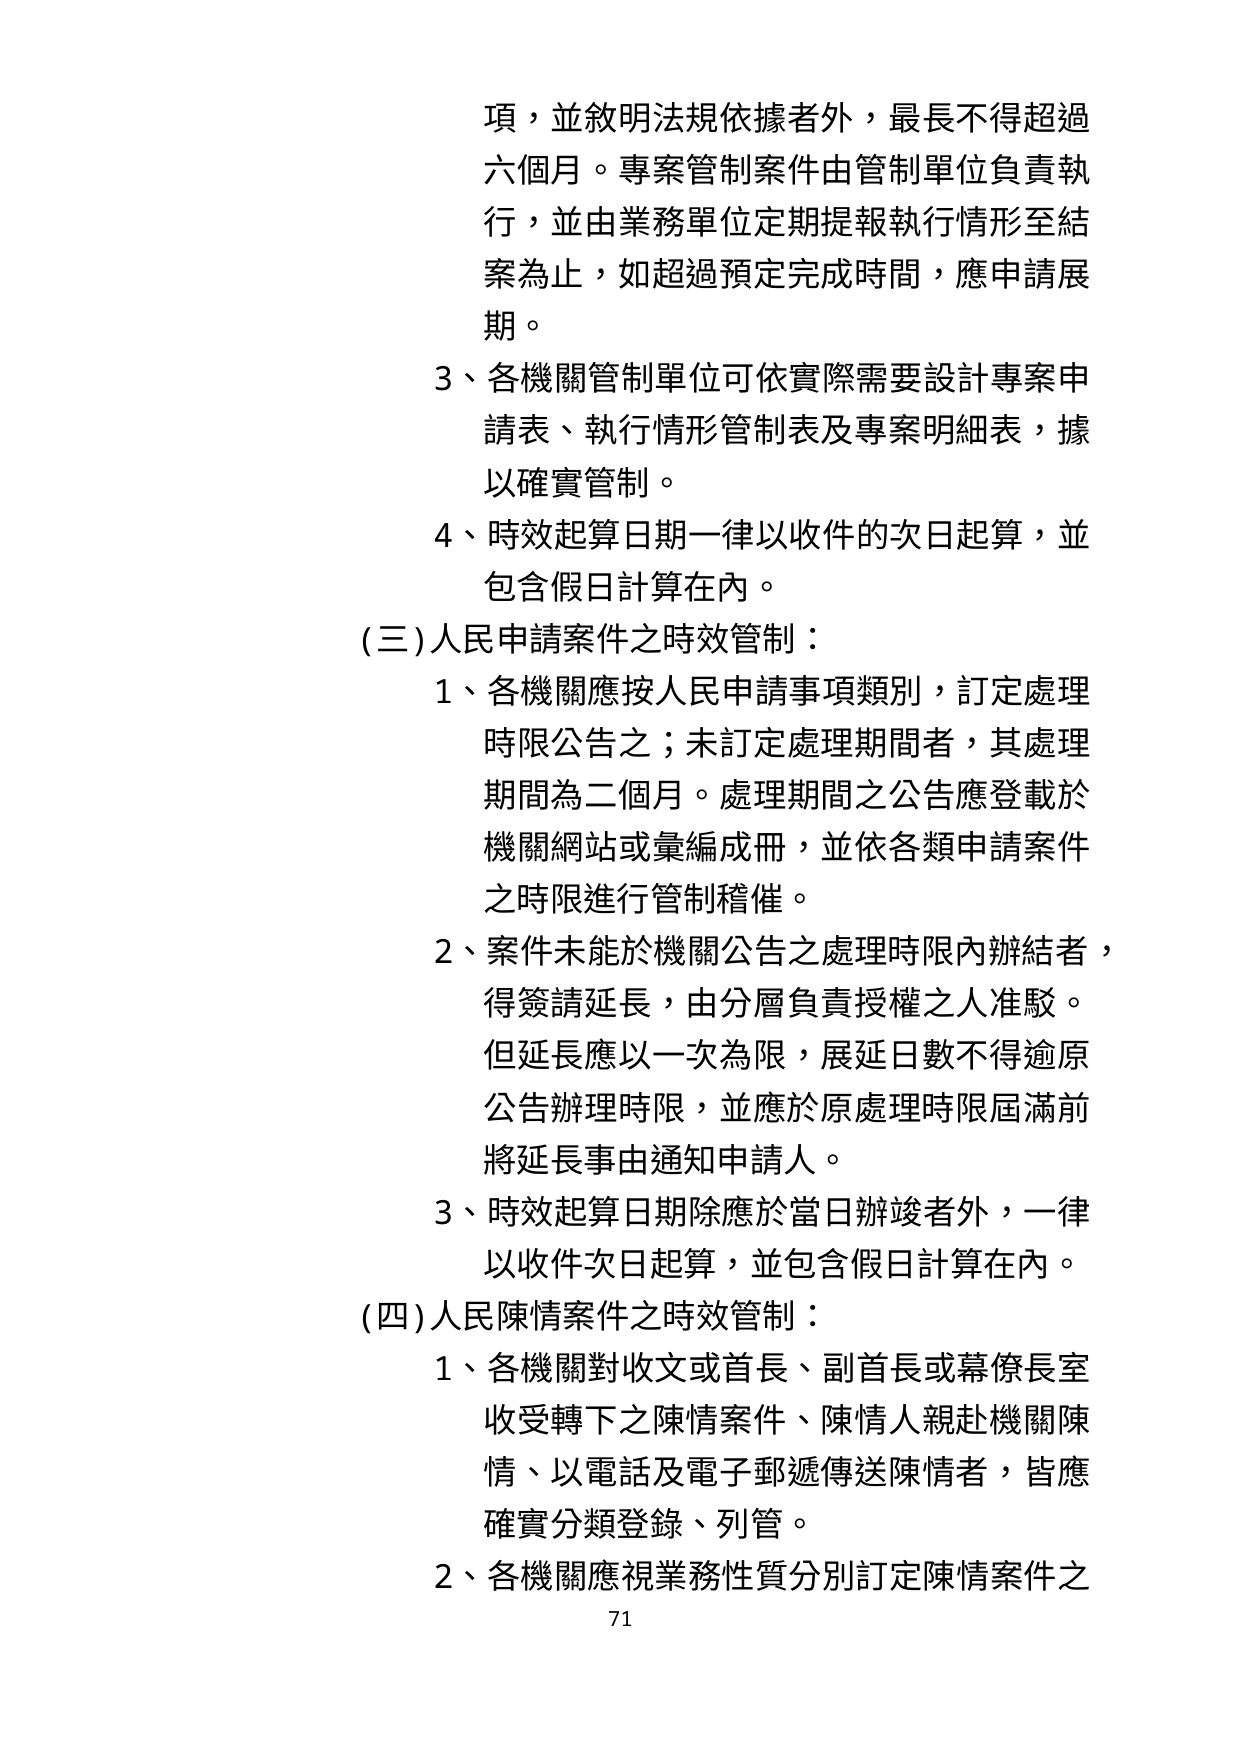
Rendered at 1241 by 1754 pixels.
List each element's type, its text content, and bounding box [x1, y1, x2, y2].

text 3、各機關管制單位可依實際需要設計專案申請表、執行情形管制表及專案明細表，據以確實管制。 [433, 349, 1090, 505]
text (四)人民陳情案件之時效管制： [356, 1287, 1090, 1339]
text 2、案件未能於機關公告之處理時限內辦結者，得簽請延長，由分層負責授權之人准駁。但延長應以一次為限，展延日數不得逾原公告辦理時限，並應於原處理時限屆滿前將延長事由通知申請人。 [433, 922, 1090, 1182]
text 3、時效起算日期除應於當日辦竣者外，一律以收件次日起算，並包含假日計算在內。 [433, 1182, 1090, 1287]
text 項，並敘明法規依據者外，最長不得超過六個月。專案管制案件由管制單位負責執行，並由業務單位定期提報執行情形至結案為止，如超過預定完成時間，應申請展期。 [433, 89, 1090, 349]
text 2、各機關應視業務性質分別訂定陳情案件之 [433, 1547, 1090, 1599]
text 4、時效起算日期一律以收件的次日起算，並包含假日計算在內。 [433, 505, 1090, 609]
text 1、各機關應按人民申請事項類別，訂定處理時限公告之；未訂定處理期間者，其處理期間為二個月。處理期間之公告應登載於機關網站或彙編成冊，並依各類申請案件之時限進行管制稽催。 [433, 662, 1090, 922]
text (三)人民申請案件之時效管制： [356, 609, 1090, 662]
text 1、各機關對收文或首長、副首長或幕僚長室收受轉下之陳情案件、陳情人親赴機關陳情、以電話及電子郵遞傳送陳情者，皆應確實分類登錄、列管。 [433, 1339, 1090, 1547]
